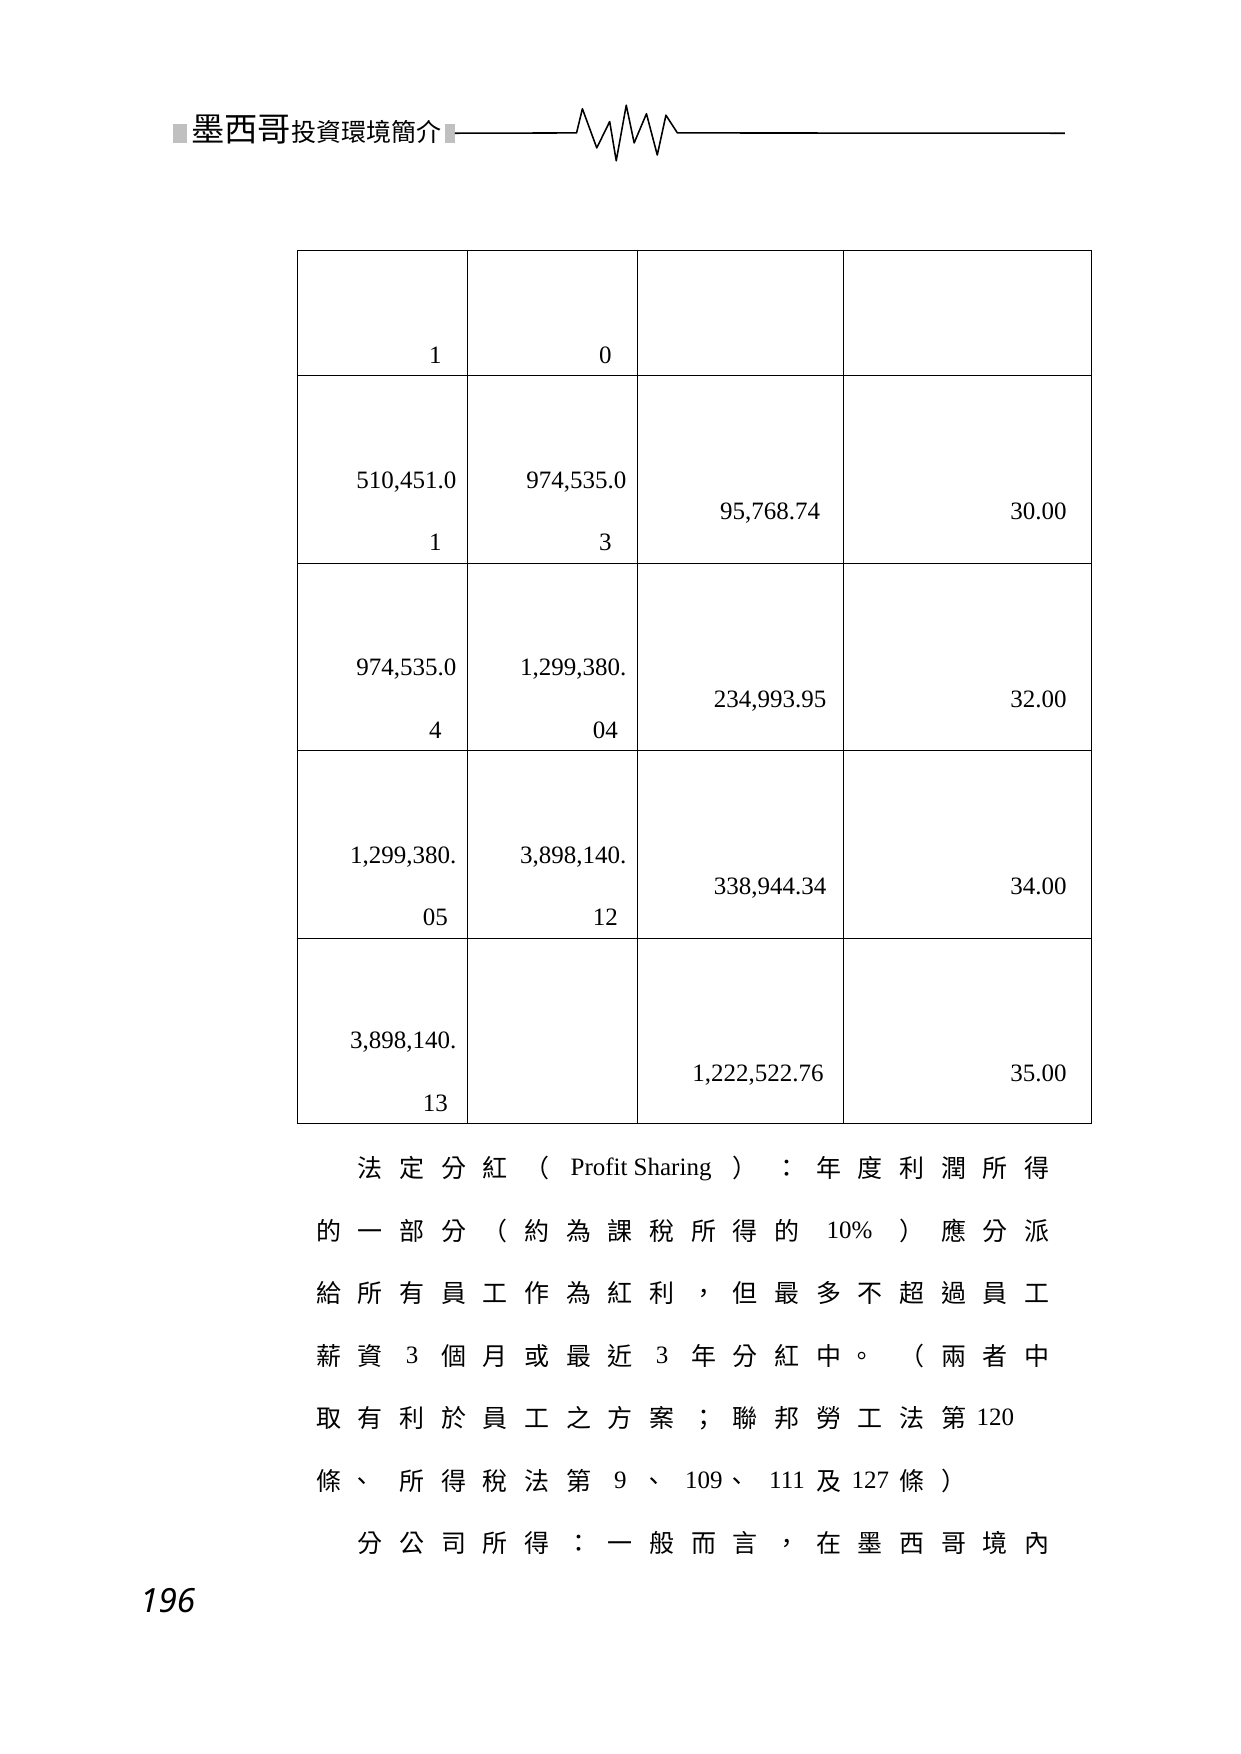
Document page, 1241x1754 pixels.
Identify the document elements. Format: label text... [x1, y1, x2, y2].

table_cell 1,299,380.04 [468, 564, 637, 750]
table_cell 1,299,380.05 [298, 751, 467, 938]
table_cell 30.00 [844, 376, 1091, 563]
table_cell [638, 251, 843, 375]
table_cell 1,222,522.76 [638, 939, 843, 1123]
table_cell 95,768.74 [638, 376, 843, 563]
table_cell 510,451.01 [298, 376, 467, 563]
table_cell 34.00 [844, 751, 1091, 938]
table_cell 234,993.95 [638, 564, 843, 750]
table_cell 3,898,140.12 [468, 751, 637, 938]
table_cell 974,535.04 [298, 564, 467, 750]
table_cell 0 [468, 251, 637, 375]
table_cell [468, 939, 637, 1123]
table_cell [844, 251, 1091, 375]
table_cell 3,898,140.13 [298, 939, 467, 1123]
table_cell 32.00 [844, 564, 1091, 750]
table_cell 974,535.03 [468, 376, 637, 563]
text 分公司所得：一般而言，在墨西哥境內 [281, 1500, 1058, 1563]
table_cell 35.00 [844, 939, 1091, 1123]
table_cell 1 [298, 251, 467, 375]
table_cell 338,944.34 [638, 751, 843, 938]
text 法定分紅（Profit Sharing）：年度利潤所得的一部分（約為課稅所得的10%）應分派給所有員工作為紅利，但最多不超過員工薪資3個月或最近3年分紅中。（兩者中取有利於員工之方案；聯邦勞工法第120條、所得稅法第9、109、111及127條） [281, 1125, 1058, 1500]
